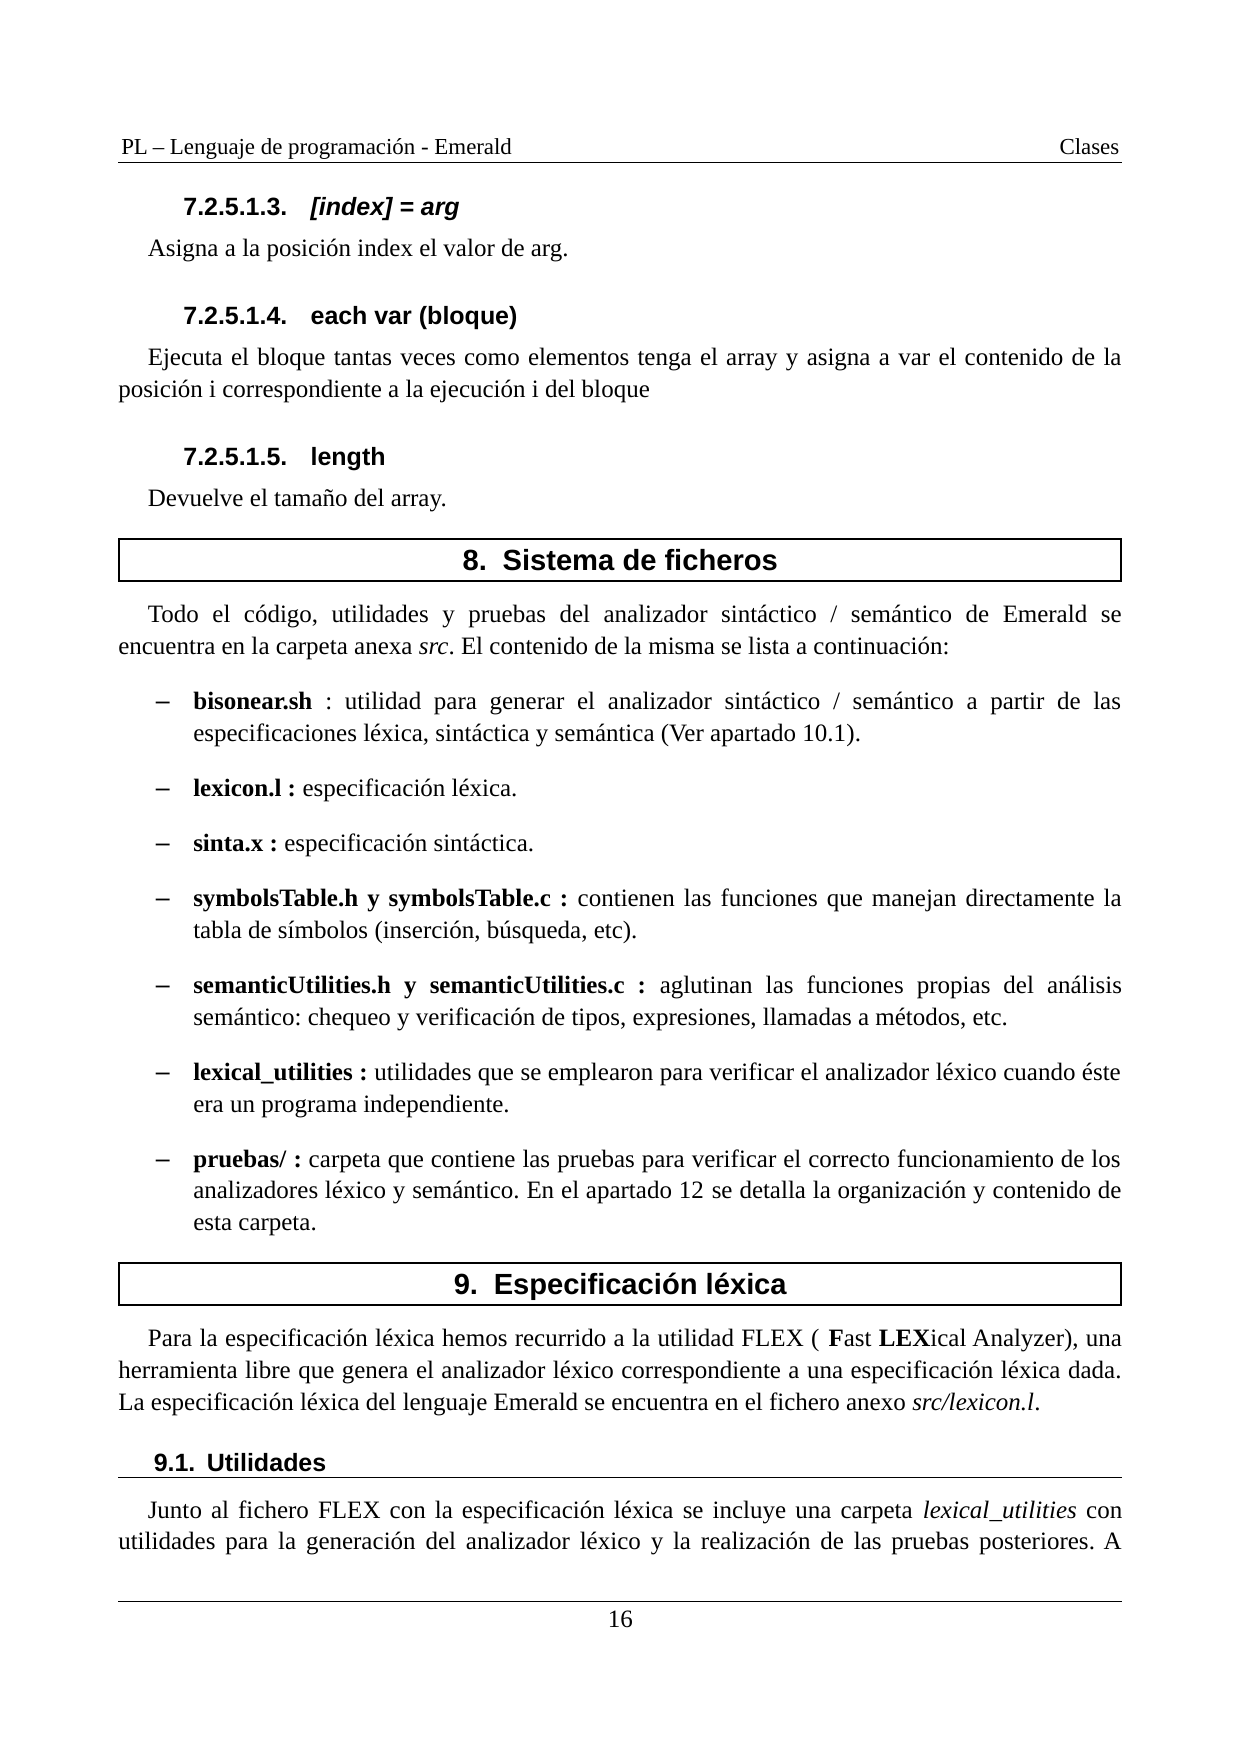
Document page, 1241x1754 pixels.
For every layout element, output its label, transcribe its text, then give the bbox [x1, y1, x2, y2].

list pruebas/ : carpeta que contiene las pruebas para verificar el correcto funcionamiento de los analizadores léxico y semántico. En el apartado 12 se detalla la organización y contenido de esta carpeta. [156, 1144, 1122, 1236]
subtitle Especificación léxica [120, 1264, 1120, 1304]
list sinta.x : especificación sintáctica. [156, 828, 1122, 857]
subtitle each var (bloque) [163, 301, 1122, 330]
text Junto al fichero FLEX con la especificación léxica se incluye una carpeta lexical_utilities con utilidades para la generación del analizador léxico y la realización de las pruebas posteriores. A [118, 1495, 1122, 1555]
text Todo el código, utilidades y pruebas del analizador sintáctico / semántico de Emerald se encuentra en la carpeta anexa src. El contenido de la misma se lista a continuación: [118, 599, 1122, 660]
list bisonear.sh : utilidad para generar el analizador sintáctico / semántico a partir de las especificaciones léxica, sintáctica y semántica (Ver apartado 10.1). [156, 686, 1122, 747]
text Devuelve el tamaño del array. [118, 483, 1122, 512]
text Para la especificación léxica hemos recurrido a la utilidad FLEX ( Fast LEXical Analyzer), una herramienta libre que genera el analizador léxico correspondiente a una especificación léxica dada. La especificación léxica del lenguaje Emerald se encuentra en el fichero anexo src/lexicon.l. [118, 1323, 1122, 1415]
subtitle [index] = arg [163, 192, 1122, 220]
subtitle length [163, 442, 1122, 471]
list symbolsTable.h y symbolsTable.c : contienen las funciones que manejan directamente la tabla de símbolos (inserción, búsqueda, etc). [156, 883, 1122, 944]
text Ejecuta el bloque tantas veces como elementos tenga el array y asigna a var el contenido de la posición i correspondiente a la ejecución i del bloque [118, 342, 1122, 402]
subtitle Sistema de ficheros [120, 540, 1120, 580]
list semanticUtilities.h y semanticUtilities.c : aglutinan las funciones propias del análisis semántico: chequeo y verificación de tipos, expresiones, llamadas a métodos, etc. [156, 970, 1122, 1031]
text Asigna a la posición index el valor de arg. [118, 233, 1122, 262]
list lexicon.l : especificación léxica. [156, 773, 1122, 802]
list lexical_utilities : utilidades que se emplearon para verificar el analizador léxico cuando éste era un programa independiente. [156, 1057, 1122, 1117]
subtitle Utilidades [118, 1448, 1122, 1477]
